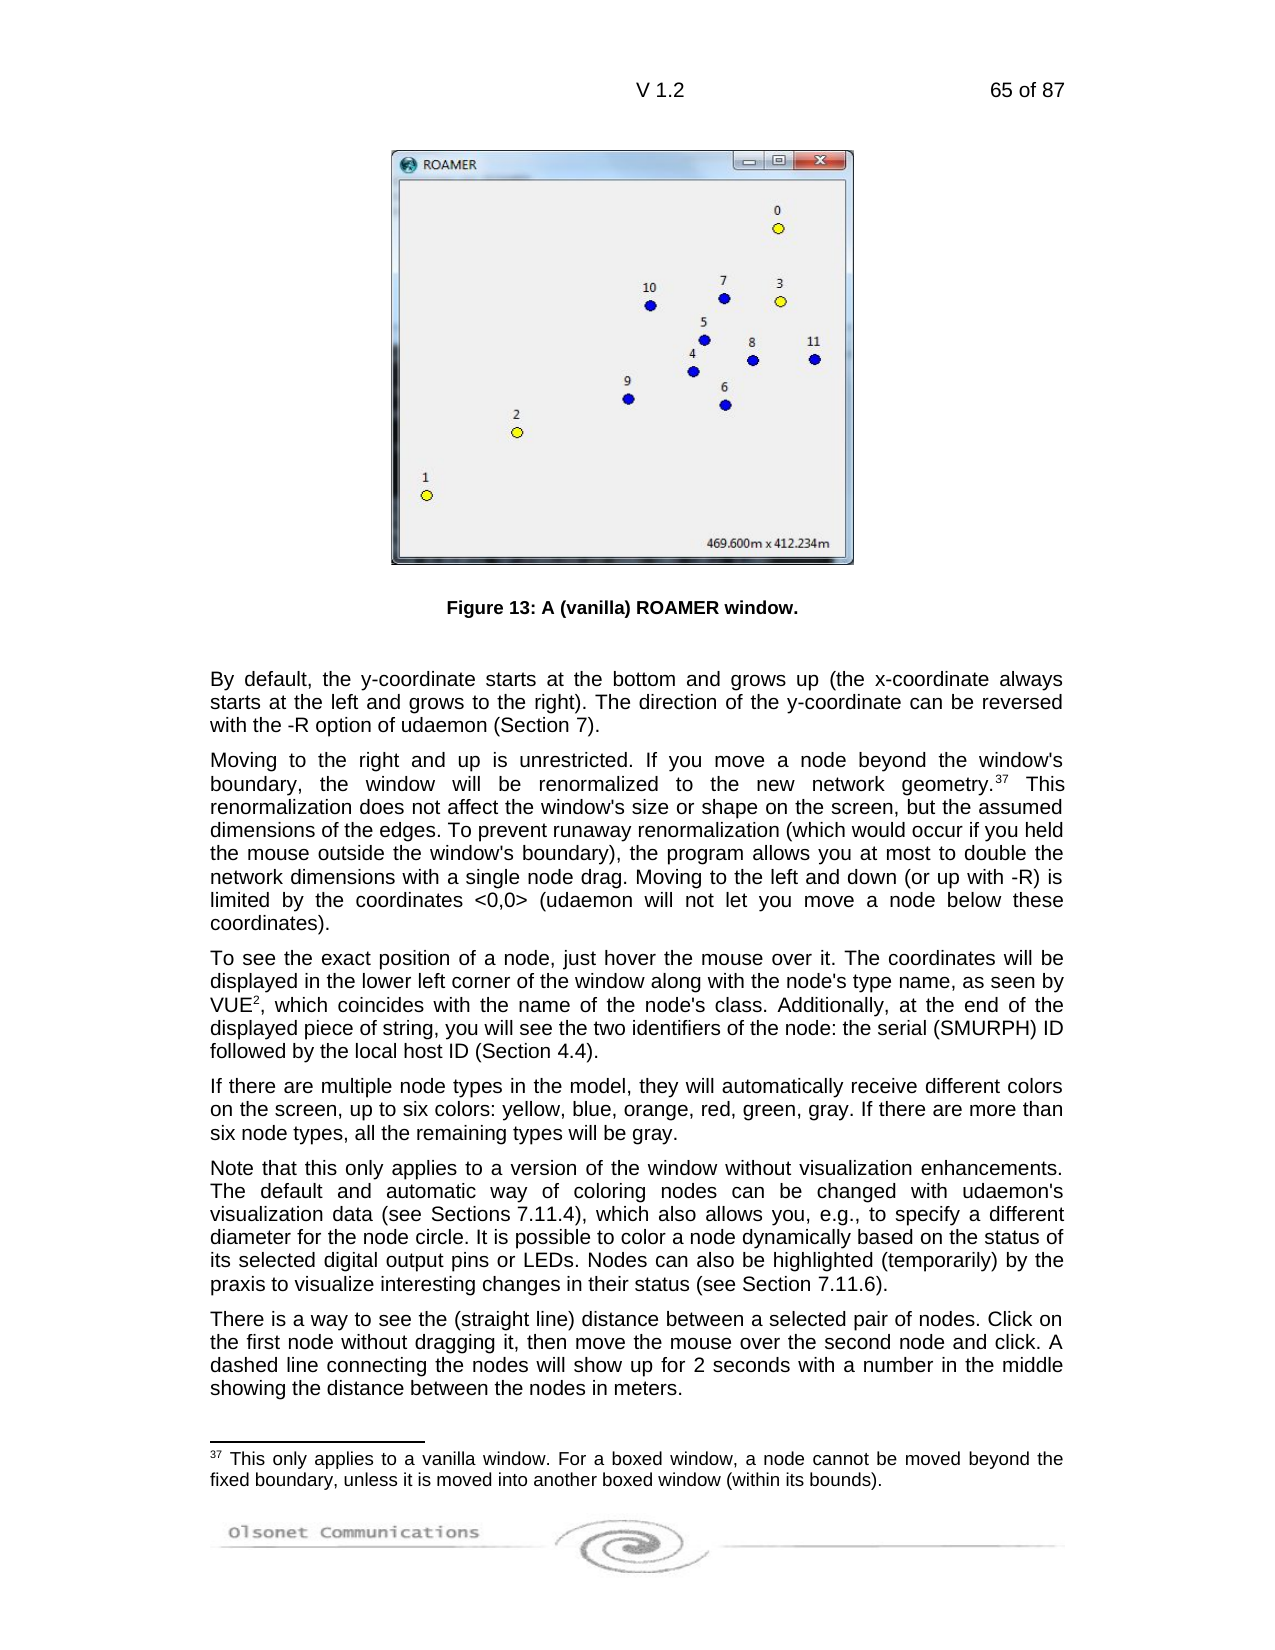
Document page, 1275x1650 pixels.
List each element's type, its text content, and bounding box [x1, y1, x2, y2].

picture [210, 1504, 1065, 1596]
text If there are multiple node types in the model, they will automatically receive different colors on the screen, up to six colors: yellow, blue, orange, red, green, gray. If there are more than six node types, all the remaining types will be gray. [210, 1074, 1065, 1144]
text Note that this only applies to a version of the window without visualization enhancements. The default and automatic way of coloring nodes can be changed with udaemon's visualization data (see Sections 7.11.4), which also allows you, e.g., to specify a different diameter for the node circle. It is possible to color a node dynamically based on the status of its selected digital output pins or LEDs. Nodes can also be highlighted (temporarily) by the praxis to visualize interesting changes in their status (see Section 7.11.6). [210, 1156, 1065, 1295]
text Moving to the right and up is unrestricted. If you move a node beyond the window's boundary, the window will be renormalized to the new network geometry. This renormalization does not affect the window's size or shape on the screen, but the assumed dimensions of the edges. To prevent runaway renormalization (which would occur if you held the mouse outside the window's boundary), the program allows you at most to double the network dimensions with a single node drag. Moving to the left and down (or up with -R) is limited by the coordinates <0,0> (udaemon will not let you move a node below these coordinates). [210, 749, 1065, 935]
text Figure 13: A (vanilla) ROAMER window. [393, 598, 852, 619]
text This only applies to a vanilla window. For a boxed window, a node cannot be moved beyond the fixed boundary, unless it is moved into another boxed window (within its bounds). [210, 1448, 1065, 1490]
text To see the exact position of a node, just hover the mouse over it. The coordinates will be displayed in the lower left corner of the window along with the node's type name, as seen by VUE2, which coincides with the name of the node's class. Additionally, at the end of the displayed piece of string, you will see the two identifiers of the node: the serial (SMURPH) ID followed by the local host ID (Section 4.4). [210, 947, 1065, 1063]
text There is a way to see the (straight line) distance between a selected pair of nodes. Click on the first node without dragging it, then move the mouse over the second node and click. A dashed line connecting the nodes will show up for 2 seconds with a number in the middle showing the distance between the nodes in meters. [210, 1307, 1065, 1400]
picture [391, 150, 854, 565]
text By default, the y-coordinate starts at the bottom and grows up (the x-coordinate always starts at the left and grows to the right). The direction of the y-coordinate can be reversed with the -R option of udaemon (Section 7). [210, 668, 1065, 737]
